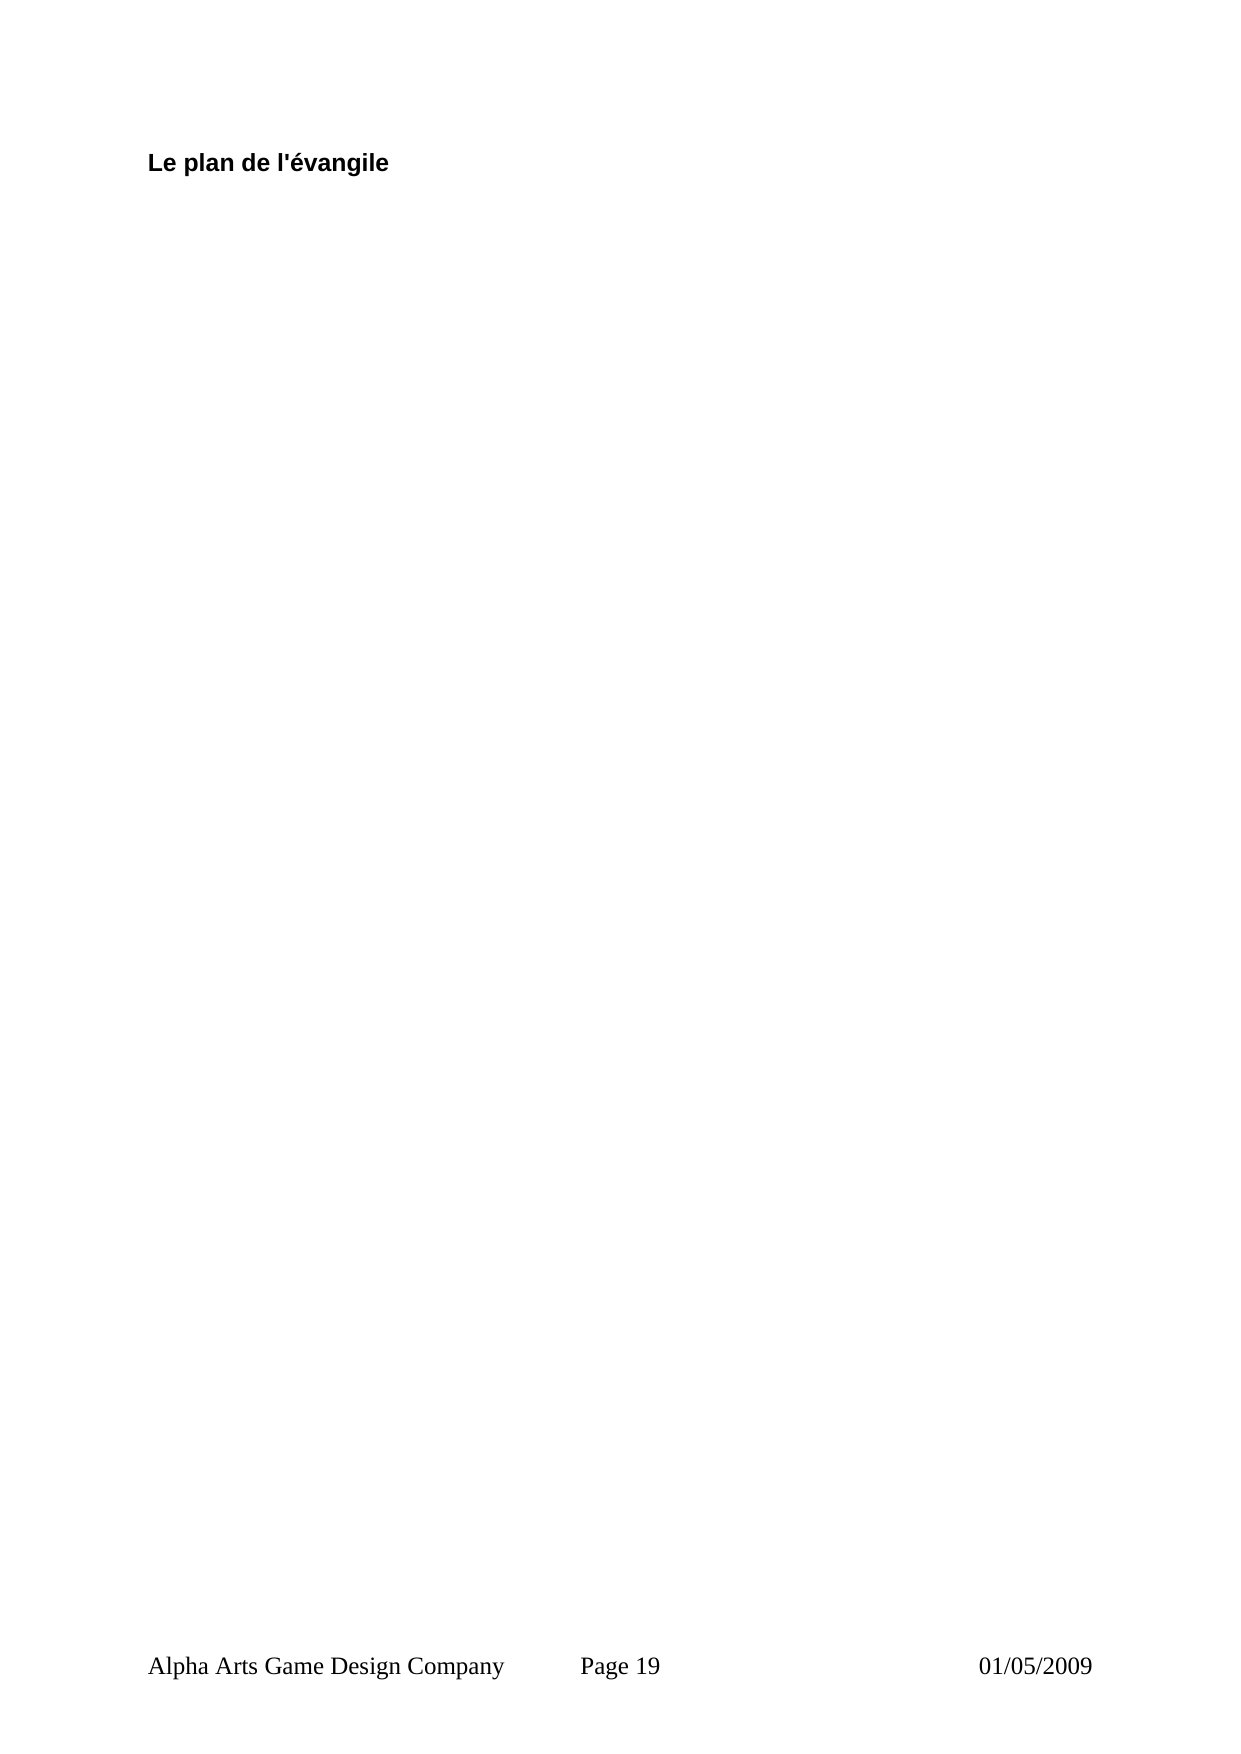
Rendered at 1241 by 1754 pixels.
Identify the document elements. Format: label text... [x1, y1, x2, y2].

subtitle Le plan de l'évangile [148, 148, 1092, 176]
